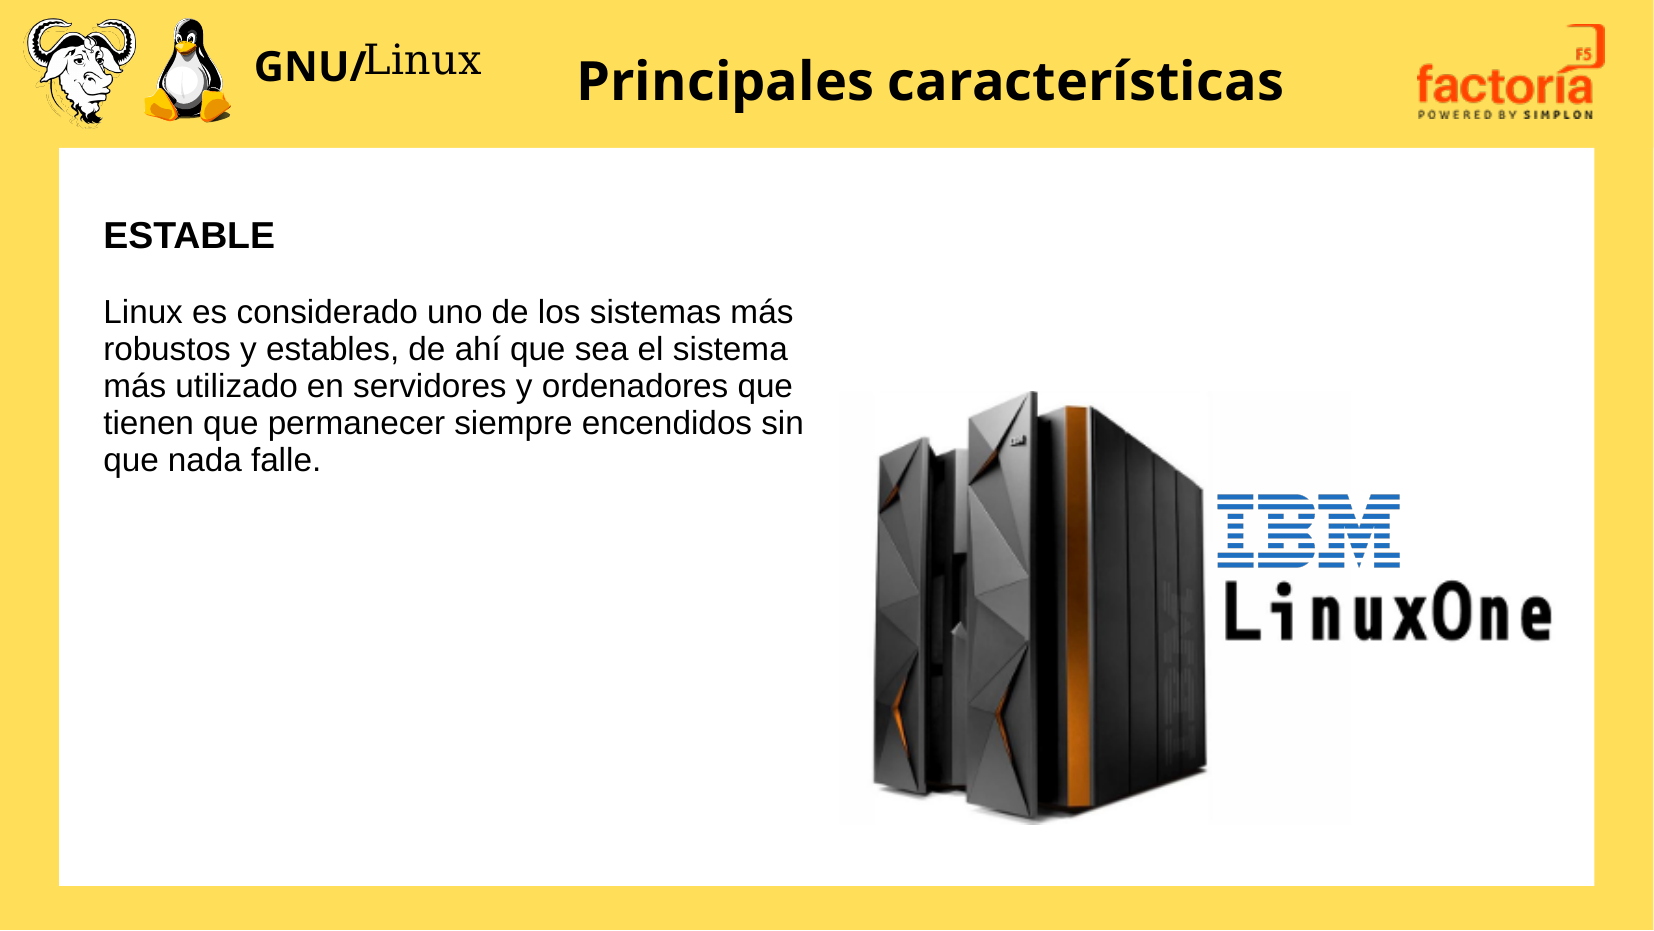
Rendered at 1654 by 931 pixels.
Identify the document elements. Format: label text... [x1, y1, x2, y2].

text_box Principales características [561, 35, 1285, 159]
picture [27, 18, 240, 133]
title Linux [369, 39, 487, 85]
title GNU/ [253, 35, 369, 95]
picture [839, 391, 1583, 825]
text_box [0, 0, 1654, 886]
picture [1417, 24, 1605, 119]
text_box ESTABLE Linux es considerado uno de los sistemas más robustos y estables, de ahí que sea el sistema más utilizado en servidores y ordenadores que tienen que permanecer siempre encendidos sin que nada falle. [88, 206, 857, 857]
